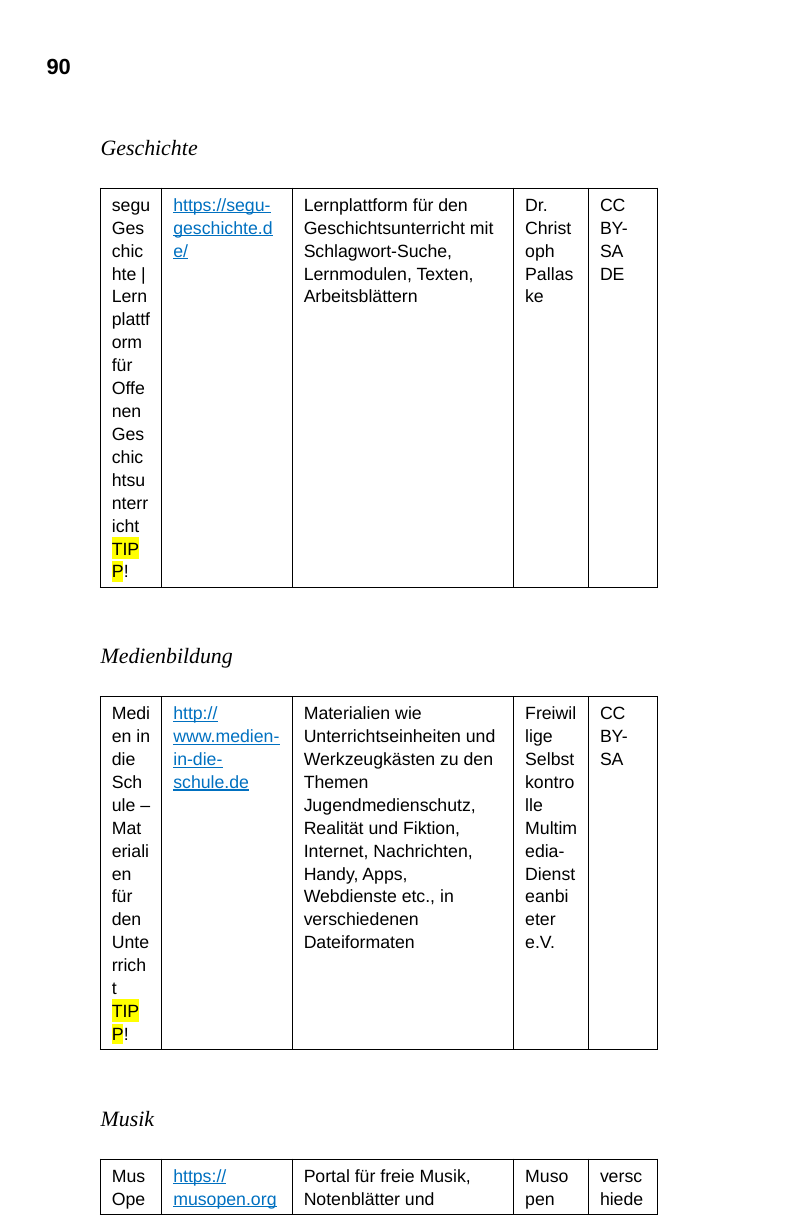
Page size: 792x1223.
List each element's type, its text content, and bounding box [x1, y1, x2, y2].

subtitle Medienbildung [100, 642, 691, 669]
table_header Freiwillige Selbstkontrolle Multimedia-Diensteanbieter e.V. [514, 697, 588, 1049]
table_header Dr. Christoph Pallaske [514, 189, 588, 587]
table_header Lernplattform für den Geschichtsunterricht mit Schlagwort-Suche, Lernmodulen, Texten, Arbeitsblättern [293, 189, 513, 587]
subtitle Musik [100, 1104, 691, 1131]
table_header CC BY-SA DE [589, 189, 657, 587]
subtitle Geschichte [100, 133, 691, 161]
table_header Medien in die Schule – Materialien für den Unterricht TIPP! [101, 697, 161, 1049]
table_header segu Geschichte | Lernplattform für Offenen Geschichtsunterricht TIPP! [101, 189, 161, 587]
table_header https://segu-geschichte.de/ [162, 189, 292, 587]
table_header Musopen [514, 1160, 588, 1214]
table_header verschiede [589, 1160, 657, 1214]
table_header Materialien wie Unterrichtseinheiten und Werkzeugkästen zu den Themen Jugendmedienschutz, Realität und Fiktion, Internet, Nachrichten, Handy, Apps, Webdienste etc., in verschiedenen Dateiformaten [293, 697, 513, 1049]
table_header http://www.medien-in-die-schule.de [162, 697, 292, 1049]
table_header https://musopen.org [162, 1160, 292, 1214]
table_header Portal für freie Musik, Notenblätter und [293, 1160, 513, 1214]
table_header CC BY-SA [589, 697, 657, 1049]
table_header MusOpe [101, 1160, 161, 1214]
